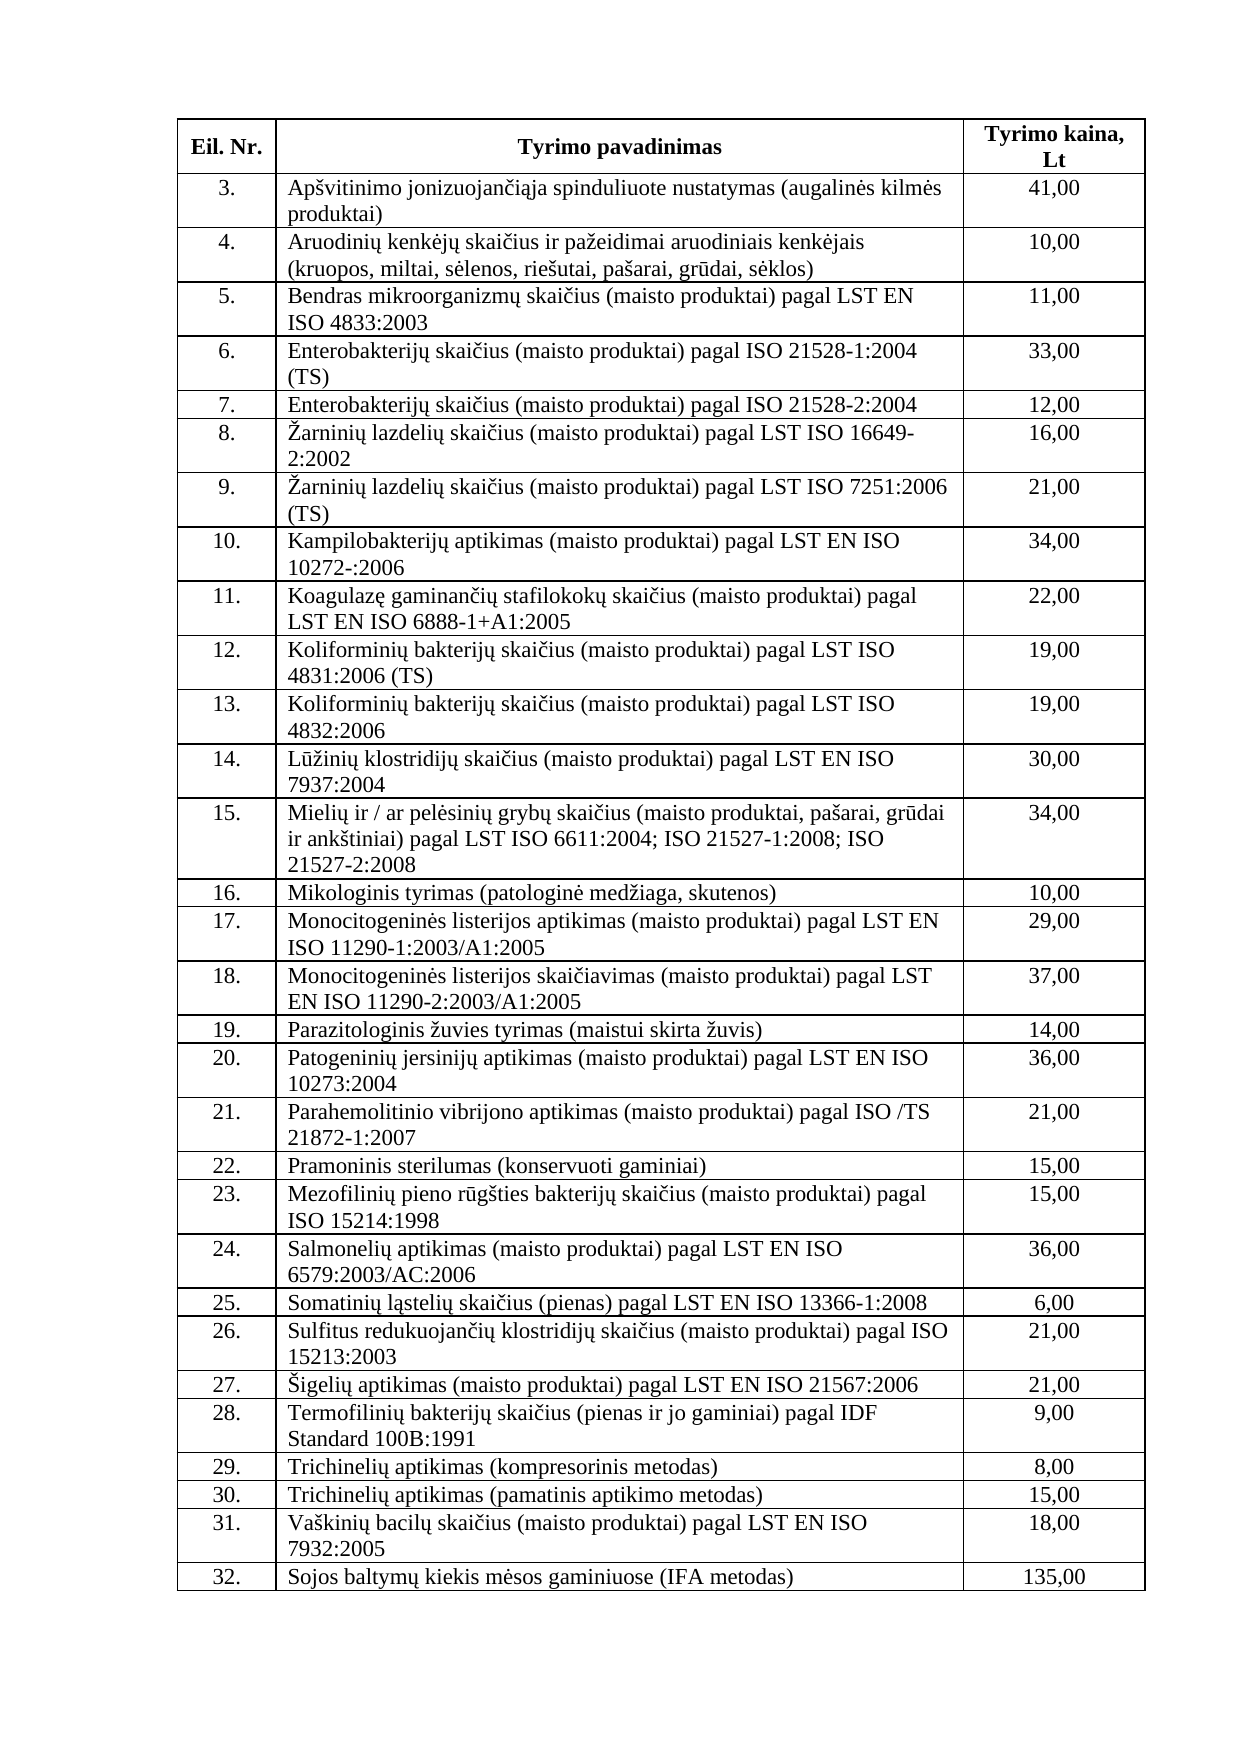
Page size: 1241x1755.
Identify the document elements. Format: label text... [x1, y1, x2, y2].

table_cell 21,00 [964, 1371, 1144, 1397]
table_cell Kampilobakterijų aptikimas (maisto produktai) pagal LST EN ISO 10272-:2006 [277, 528, 963, 580]
table_cell 7. [178, 391, 275, 417]
table_cell 34,00 [964, 528, 1144, 580]
table_cell Sojos baltymų kiekis mėsos gaminiuose (IFA metodas) [277, 1563, 963, 1590]
table_cell Sulfitus redukuojančių klostridijų skaičius (maisto produktai) pagal ISO 15213:2003 [277, 1317, 963, 1369]
table_cell 20. [178, 1044, 275, 1097]
table_cell Lūžinių klostridijų skaičius (maisto produktai) pagal LST EN ISO 7937:2004 [277, 745, 963, 797]
table_cell 23. [178, 1180, 275, 1233]
table_cell 19,00 [964, 636, 1144, 689]
table_cell Mikologinis tyrimas (patologinė medžiaga, skutenos) [277, 880, 963, 906]
table_cell 31. [178, 1509, 275, 1562]
table_cell 9,00 [964, 1399, 1144, 1452]
table_cell 15. [178, 799, 275, 878]
table_cell 13. [178, 690, 275, 743]
table_cell 11. [178, 582, 275, 634]
table_cell Mezofilinių pieno rūgšties bakterijų skaičius (maisto produktai) pagal ISO 15214:1998 [277, 1180, 963, 1233]
table_cell Koliforminių bakterijų skaičius (maisto produktai) pagal LST ISO 4831:2006 (TS) [277, 636, 963, 689]
table_cell 19,00 [964, 690, 1144, 743]
table_cell Mielių ir / ar pelėsinių grybų skaičius (maisto produktai, pašarai, grūdai ir ankštiniai) pagal LST ISO 6611:2004; ISO 21527-1:2008; ISO 21527-2:2008 [277, 799, 963, 878]
table_cell Žarninių lazdelių skaičius (maisto produktai) pagal LST ISO 7251:2006 (TS) [277, 473, 963, 526]
table_cell 22,00 [964, 582, 1144, 634]
table_cell Salmonelių aptikimas (maisto produktai) pagal LST EN ISO 6579:2003/AC:2006 [277, 1235, 963, 1287]
table_cell 11,00 [964, 283, 1144, 335]
table_cell 6. [178, 337, 275, 389]
table_cell Bendras mikroorganizmų skaičius (maisto produktai) pagal LST EN ISO 4833:2003 [277, 283, 963, 335]
table_cell Trichinelių aptikimas (kompresorinis metodas) [277, 1453, 963, 1479]
table_cell 22. [178, 1152, 275, 1179]
table_cell Monocitogeninės listerijos skaičiavimas (maisto produktai) pagal LST EN ISO 11290-2:2003/A1:2005 [277, 962, 963, 1014]
table_cell Žarninių lazdelių skaičius (maisto produktai) pagal LST ISO 16649-2:2002 [277, 419, 963, 472]
table_cell Parahemolitinio vibrijono aptikimas (maisto produktai) pagal ISO /TS 21872-1:2007 [277, 1098, 963, 1151]
table_cell Patogeninių jersinijų aptikimas (maisto produktai) pagal LST EN ISO 10273:2004 [277, 1044, 963, 1097]
table_cell Monocitogeninės listerijos aptikimas (maisto produktai) pagal LST EN ISO 11290-1:2003/A1:2005 [277, 907, 963, 960]
table_cell 5. [178, 283, 275, 335]
table_cell 10,00 [964, 228, 1144, 281]
table_cell 41,00 [964, 174, 1144, 227]
table_cell 8. [178, 419, 275, 472]
table_cell 17. [178, 907, 275, 960]
table_cell 135,00 [964, 1563, 1144, 1590]
table_cell 36,00 [964, 1044, 1144, 1097]
table_cell 27. [178, 1371, 275, 1397]
table_cell 21,00 [964, 473, 1144, 526]
table_cell 10. [178, 528, 275, 580]
table_cell 30. [178, 1481, 275, 1507]
table_cell 3. [178, 174, 275, 227]
table_header Tyrimo kaina, Lt [964, 120, 1144, 172]
table_cell Koagulazę gaminančių stafilokokų skaičius (maisto produktai) pagal LST EN ISO 6888-1+A1:2005 [277, 582, 963, 634]
table_cell 6,00 [964, 1289, 1144, 1315]
table_cell Enterobakterijų skaičius (maisto produktai) pagal ISO 21528-1:2004 (TS) [277, 337, 963, 389]
table_cell Vaškinių bacilų skaičius (maisto produktai) pagal LST EN ISO 7932:2005 [277, 1509, 963, 1562]
table_cell 29,00 [964, 907, 1144, 960]
table_header Tyrimo pavadinimas [277, 120, 963, 172]
table_cell 15,00 [964, 1152, 1144, 1179]
table_cell Termofilinių bakterijų skaičius (pienas ir jo gaminiai) pagal IDF Standard 100B:1991 [277, 1399, 963, 1452]
table_cell 29. [178, 1453, 275, 1479]
table_cell 21,00 [964, 1317, 1144, 1369]
table_cell 16,00 [964, 419, 1144, 472]
table_cell 15,00 [964, 1481, 1144, 1507]
table_cell 15,00 [964, 1180, 1144, 1233]
table_cell Parazitologinis žuvies tyrimas (maistui skirta žuvis) [277, 1016, 963, 1042]
table_cell 9. [178, 473, 275, 526]
table_cell 14. [178, 745, 275, 797]
table_cell 26. [178, 1317, 275, 1369]
table_cell 12,00 [964, 391, 1144, 417]
table_cell 34,00 [964, 799, 1144, 878]
table_cell 14,00 [964, 1016, 1144, 1042]
table_cell 10,00 [964, 880, 1144, 906]
table_cell 18. [178, 962, 275, 1014]
table_cell 25. [178, 1289, 275, 1315]
table_cell 24. [178, 1235, 275, 1287]
table_cell Pramoninis sterilumas (konservuoti gaminiai) [277, 1152, 963, 1179]
table_cell Apšvitinimo jonizuojančiąja spinduliuote nustatymas (augalinės kilmės produktai) [277, 174, 963, 227]
table_cell Koliforminių bakterijų skaičius (maisto produktai) pagal LST ISO 4832:2006 [277, 690, 963, 743]
table_cell Enterobakterijų skaičius (maisto produktai) pagal ISO 21528-2:2004 [277, 391, 963, 417]
table_cell 12. [178, 636, 275, 689]
table_cell 21,00 [964, 1098, 1144, 1151]
table_cell Somatinių ląstelių skaičius (pienas) pagal LST EN ISO 13366-1:2008 [277, 1289, 963, 1315]
table_cell Aruodinių kenkėjų skaičius ir pažeidimai aruodiniais kenkėjais (kruopos, miltai, sėlenos, riešutai, pašarai, grūdai, sėklos) [277, 228, 963, 281]
table_cell 30,00 [964, 745, 1144, 797]
table_cell 32. [178, 1563, 275, 1590]
table_cell 36,00 [964, 1235, 1144, 1287]
table_header Eil. Nr. [178, 120, 275, 172]
table_cell 19. [178, 1016, 275, 1042]
table_cell Trichinelių aptikimas (pamatinis aptikimo metodas) [277, 1481, 963, 1507]
table_cell 21. [178, 1098, 275, 1151]
table_cell 8,00 [964, 1453, 1144, 1479]
table_cell 37,00 [964, 962, 1144, 1014]
table_cell 28. [178, 1399, 275, 1452]
table_cell 18,00 [964, 1509, 1144, 1562]
table_cell 4. [178, 228, 275, 281]
table_cell 33,00 [964, 337, 1144, 389]
table_cell 16. [178, 880, 275, 906]
table_cell Šigelių aptikimas (maisto produktai) pagal LST EN ISO 21567:2006 [277, 1371, 963, 1397]
